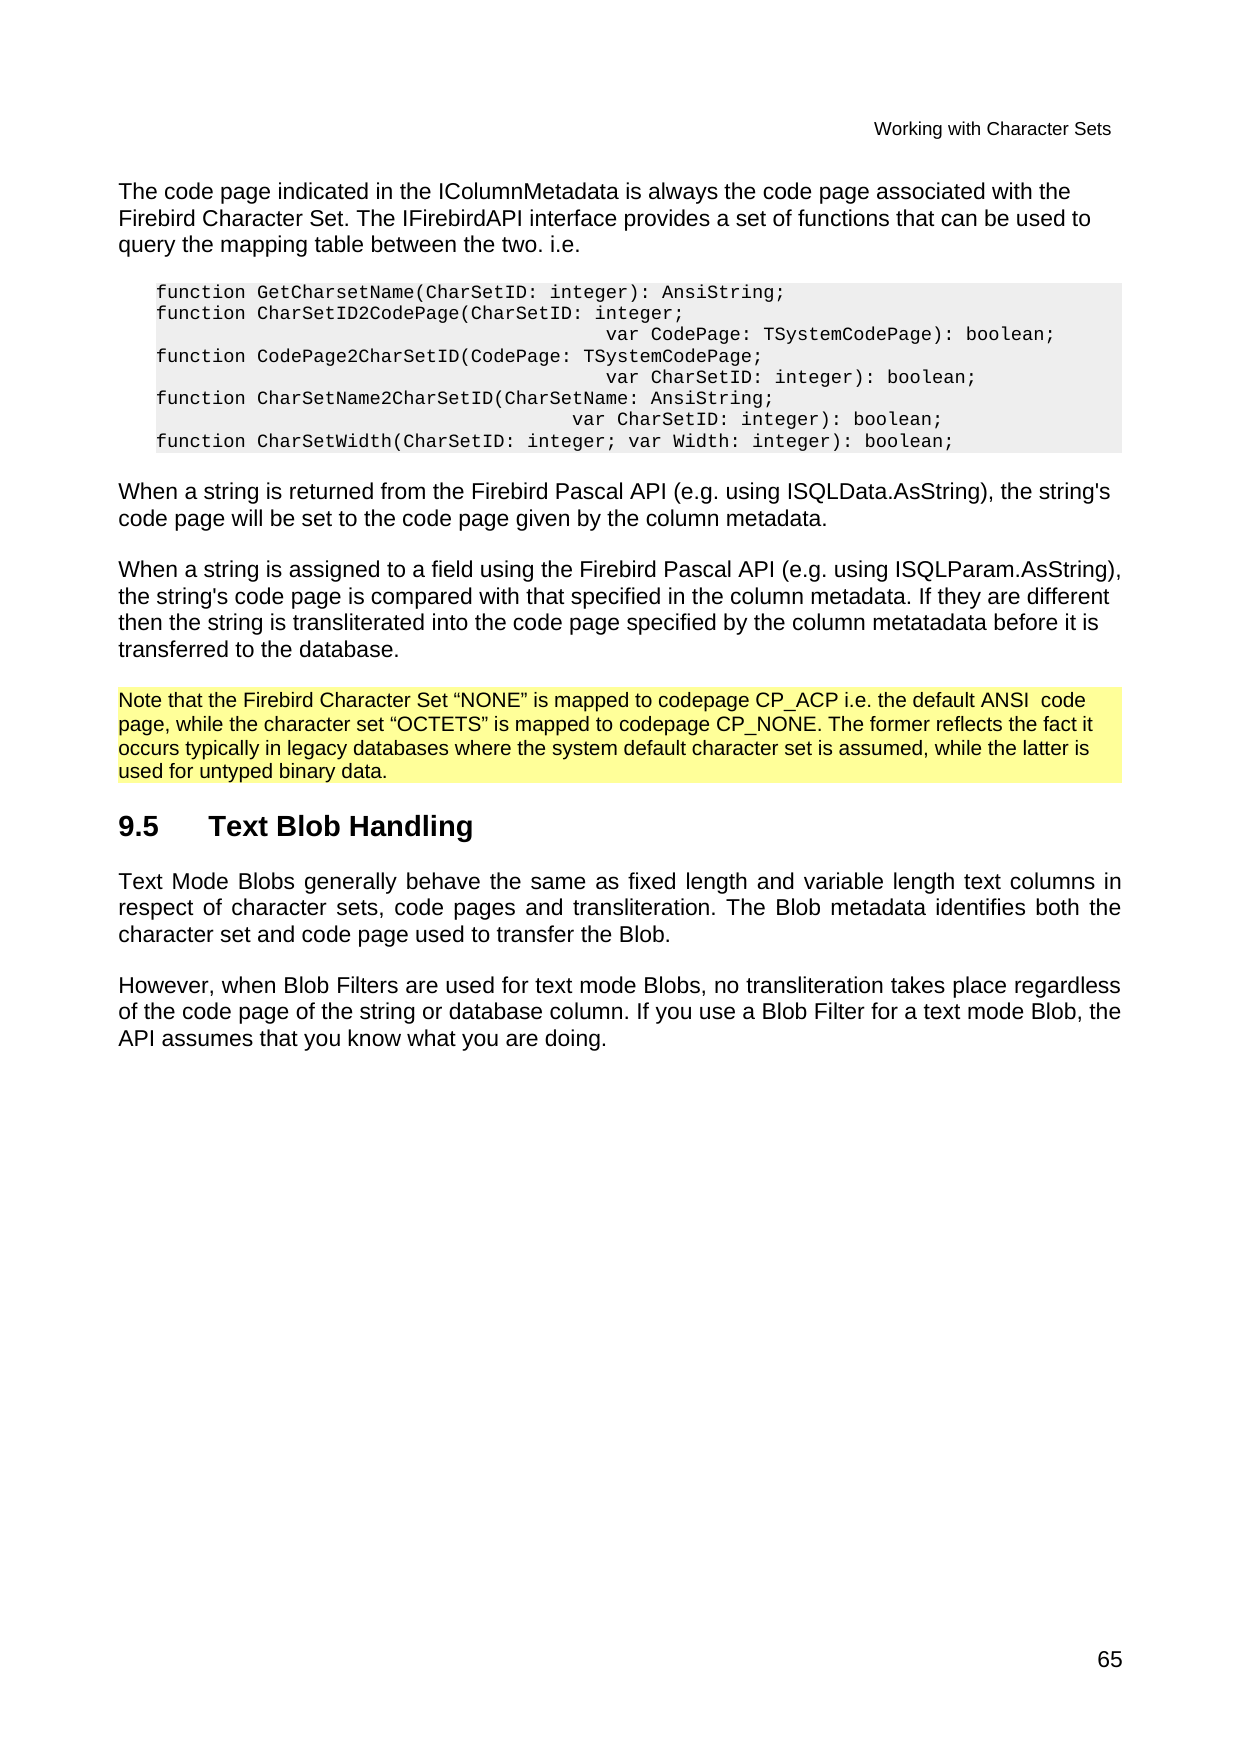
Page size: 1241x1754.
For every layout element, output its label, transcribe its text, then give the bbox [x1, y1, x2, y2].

text function CharSetName2CharSetID(CharSetName: AnsiString; [156, 389, 1122, 410]
text var CharSetID: integer): boolean; [156, 410, 1122, 431]
text function CharSetID2CodePage(CharSetID: integer; [156, 304, 1122, 325]
text When a string is returned from the Firebird Pascal API (e.g. using ISQLData.AsString), the string's code page will be set to the code page given by the column metadata. [118, 478, 1122, 531]
text function CharSetWidth(CharSetID: integer; var Width: integer): boolean; [156, 431, 1122, 453]
subtitle Text Blob Handling [118, 809, 1122, 842]
text However, when Blob Filters are used for text mode Blobs, no transliteration takes place regardless of the code page of the string or database column. If you use a Blob Filter for a text mode Blob, the API assumes that you know what you are doing. [118, 972, 1122, 1051]
text var CodePage: TSystemCodePage): boolean; [156, 325, 1122, 346]
text When a string is assigned to a field using the Firebird Pascal API (e.g. using ISQLParam.AsString), the string's code page is compared with that specified in the column metadata. If they are different then the string is transliterated into the code page specified by the column metatadata before it is transferred to the database. [118, 556, 1122, 662]
text Note that the Firebird Character Set “NONE” is mapped to codepage CP_ACP i.e. the default ANSI code page, while the character set “OCTETS” is mapped to codepage CP_NONE. The former reflects the fact it occurs typically in legacy databases where the system default character set is assumed, while the latter is used for untyped binary data. [118, 687, 1122, 783]
text The code page indicated in the IColumnMetadata is always the code page associated with the Firebird Character Set. The IFirebirdAPI interface provides a set of functions that can be used to query the mapping table between the two. i.e. [118, 178, 1122, 257]
text function CodePage2CharSetID(CodePage: TSystemCodePage; [156, 346, 1122, 368]
text Text Mode Blobs generally behave the same as fixed length and variable length text columns in respect of character sets, code pages and transliteration. The Blob metadata identifies both the character set and code page used to transfer the Blob. [118, 868, 1122, 947]
text function GetCharsetName(CharSetID: integer): AnsiString; [156, 283, 1122, 304]
text var CharSetID: integer): boolean; [156, 368, 1122, 389]
